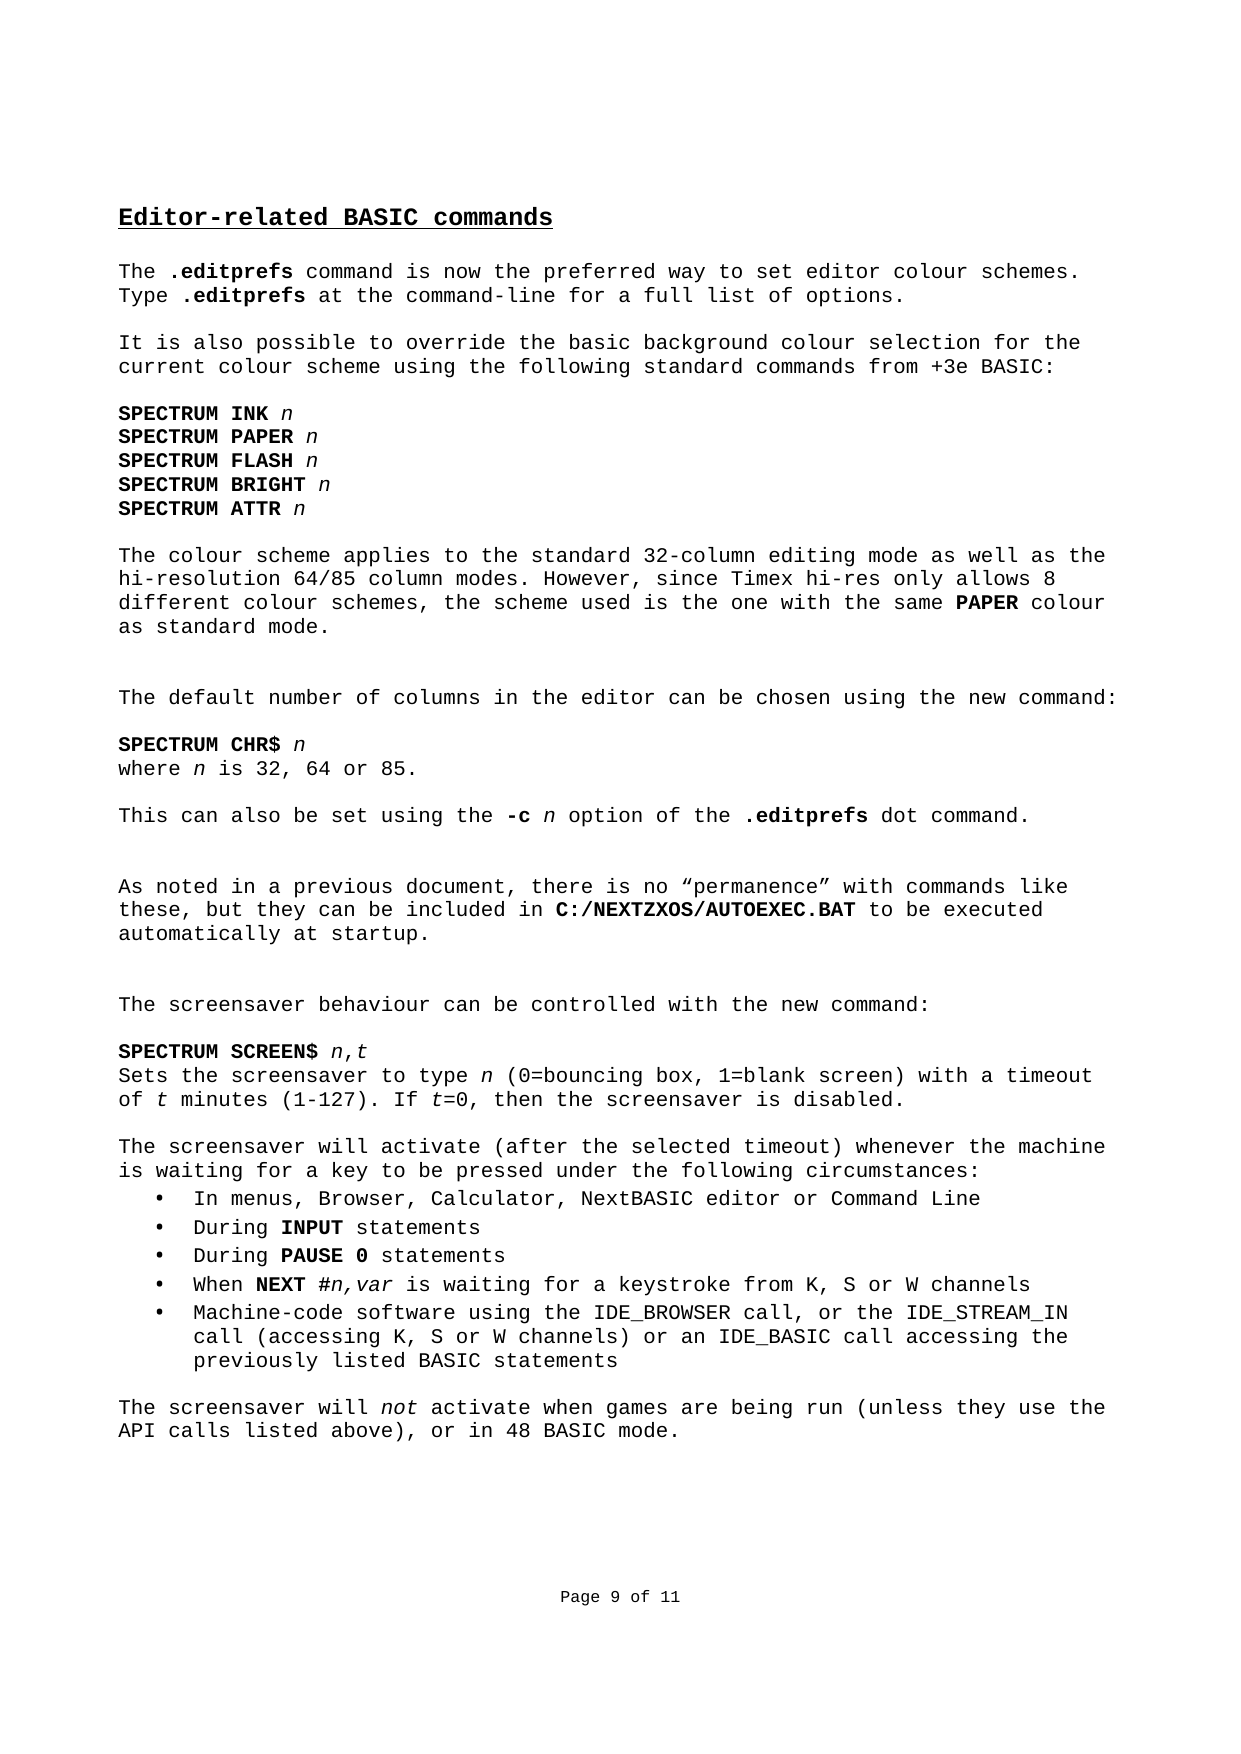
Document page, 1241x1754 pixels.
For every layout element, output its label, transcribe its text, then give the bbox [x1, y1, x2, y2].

text The .editprefs command is now the preferred way to set editor colour schemes. Type .editprefs at the command-line for a full list of options. [118, 261, 1122, 308]
text Editor-related BASIC commands [118, 204, 1122, 233]
text SPECTRUM ATTR n [118, 497, 1122, 521]
text This can also be set using the -c n option of the .editprefs dot command. [118, 805, 1122, 828]
text The default number of columns in the editor can be chosen using the new command: [118, 687, 1122, 710]
text The screensaver will not activate when games are being run (unless they use the API calls listed above), or in 48 BASIC mode. [118, 1397, 1122, 1444]
text Sets the screensaver to type n (0=bouncing box, 1=blank screen) with a timeout of t minutes (1-127). If t=0, then the screensaver is disabled. [118, 1065, 1122, 1112]
text The colour scheme applies to the standard 32-column editing mode as well as the hi-resolution 64/85 column modes. However, since Timex hi-res only allows 8 different colour schemes, the scheme used is the one with the same PAPER colour as standard mode. [118, 545, 1122, 639]
text The screensaver will activate (after the selected timeout) whenever the machine is waiting for a key to be pressed under the following circumstances: [118, 1136, 1122, 1183]
text As noted in a previous document, there is no “permanence” with commands like these, but they can be included in C:/NEXTZXOS/AUTOEXEC.BAT to be executed automatically at startup. [118, 876, 1122, 947]
list In menus, Browser, Calculator, NextBASIC editor or Command Line [156, 1183, 1122, 1212]
list During PAUSE 0 statements [156, 1240, 1122, 1269]
text SPECTRUM SCREEN$ n,t [118, 1041, 1122, 1065]
text It is also possible to override the basic background colour selection for the current colour scheme using the following standard commands from +3e BASIC: [118, 332, 1122, 379]
text SPECTRUM FLASH n [118, 450, 1122, 474]
text The screensaver behaviour can be controlled with the new command: [118, 994, 1122, 1018]
text SPECTRUM BRIGHT n [118, 474, 1122, 497]
text SPECTRUM CHR$ n [118, 734, 1122, 758]
list When NEXT #n,var is waiting for a keystroke from K, S or W channels [156, 1269, 1122, 1297]
list Machine-code software using the IDE_BROWSER call, or the IDE_STREAM_IN call (accessing K, S or W channels) or an IDE_BASIC call accessing the previously listed BASIC statements [156, 1297, 1122, 1373]
text SPECTRUM INK n [118, 403, 1122, 427]
text where n is 32, 64 or 85. [118, 758, 1122, 781]
text SPECTRUM PAPER n [118, 427, 1122, 450]
list During INPUT statements [156, 1212, 1122, 1240]
